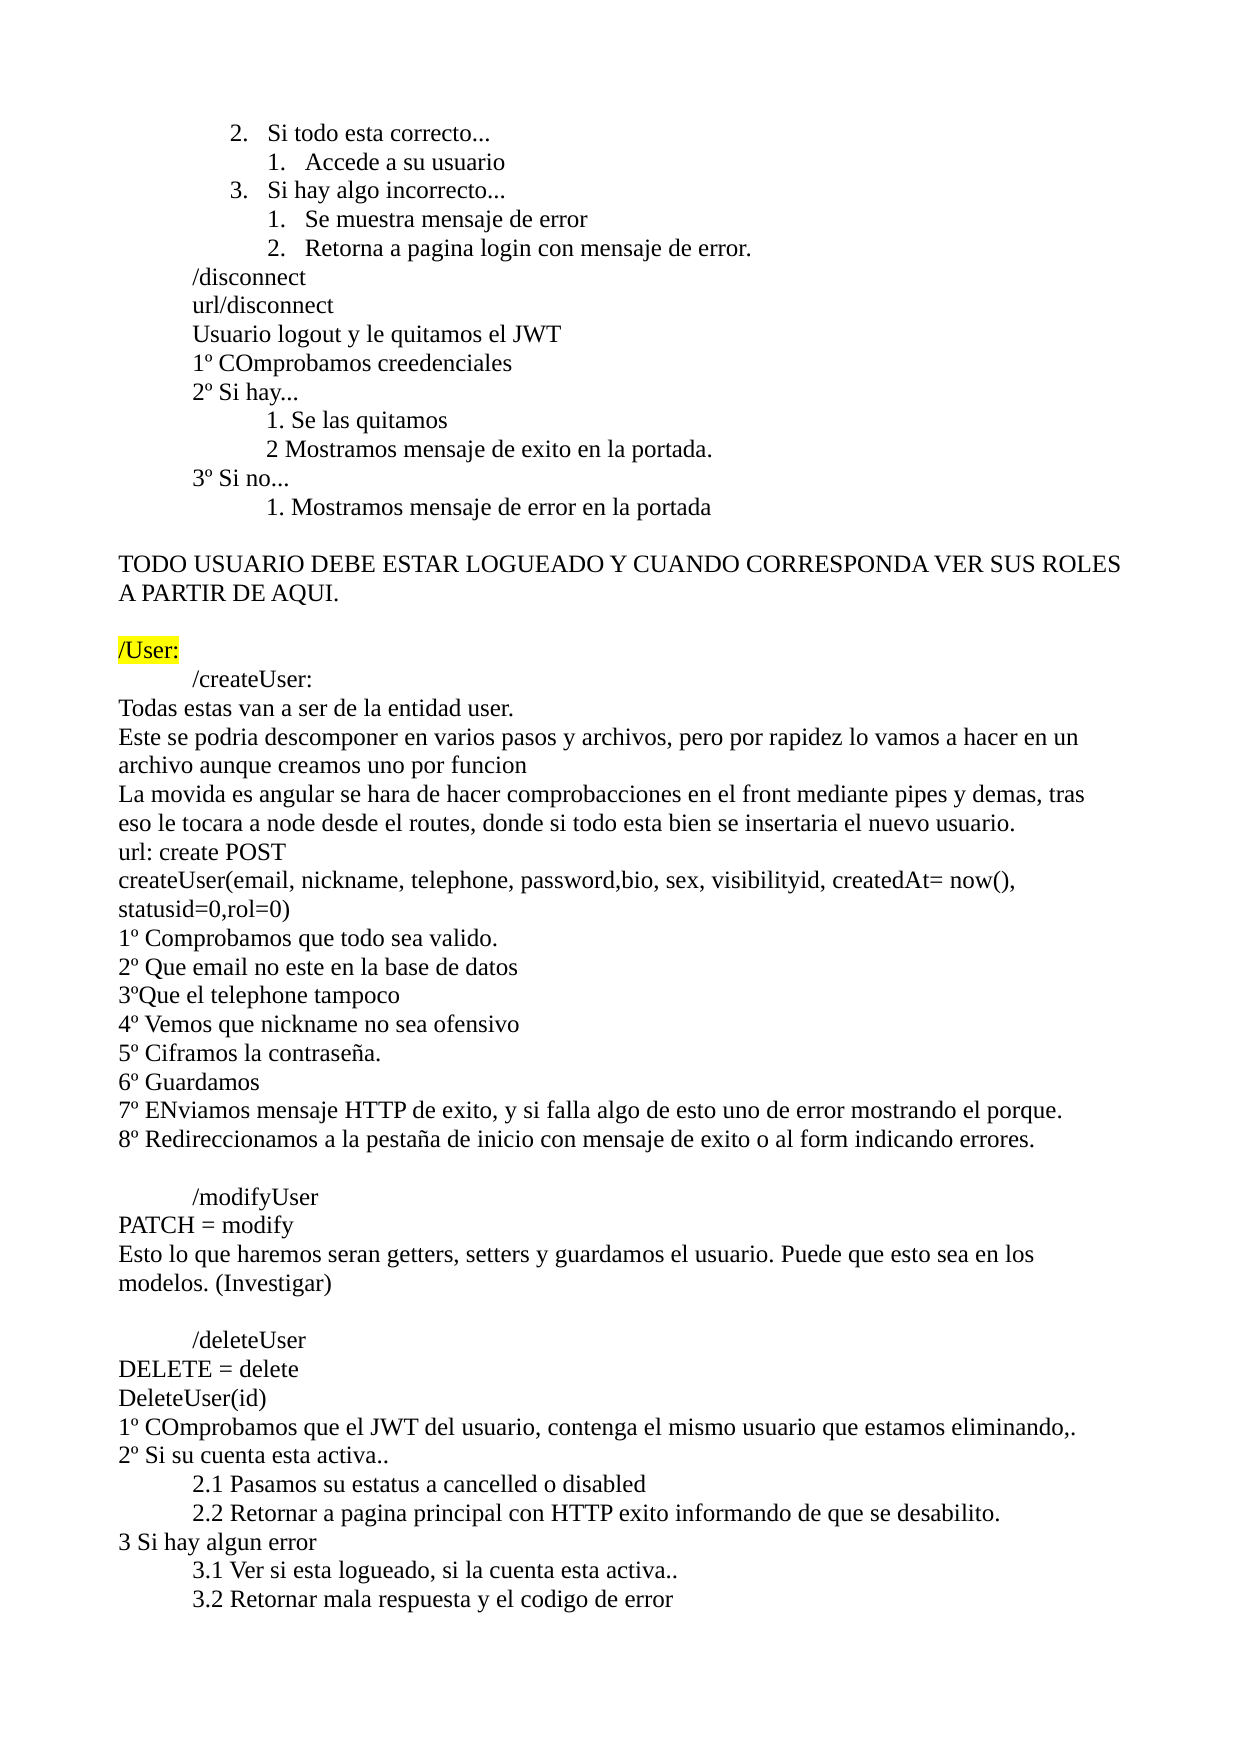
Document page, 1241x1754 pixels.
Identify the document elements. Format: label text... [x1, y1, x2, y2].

text url/disconnect [118, 291, 1122, 319]
text 3º Si no... [118, 463, 1122, 492]
text DELETE = delete [118, 1354, 1122, 1383]
text 8º Redireccionamos a la pestaña de inicio con mensaje de exito o al form indicando errores. [118, 1124, 1122, 1153]
list Accede a su usuario [267, 147, 1122, 176]
text 3.2 Retornar mala respuesta y el codigo de error [118, 1584, 1122, 1613]
text /deleteUser [118, 1326, 1122, 1354]
text 2º Que email no este en la base de datos [118, 952, 1122, 981]
text 7º ENviamos mensaje HTTP de exito, y si falla algo de esto uno de error mostrando el porque. [118, 1096, 1122, 1124]
text DeleteUser(id) [118, 1383, 1122, 1412]
text Usuario logout y le quitamos el JWT [118, 319, 1122, 348]
list Retorna a pagina login con mensaje de error. [267, 233, 1122, 262]
text 3ºQue el telephone tampoco [118, 981, 1122, 1009]
text 2.1 Pasamos su estatus a cancelled o disabled [118, 1469, 1122, 1498]
list Si todo esta correcto... [229, 118, 1122, 147]
text Este se podria descomponer en varios pasos y archivos, pero por rapidez lo vamos a hacer en un archivo aunque creamos uno por funcion [118, 722, 1122, 779]
text url: create POST [118, 837, 1122, 866]
text Esto lo que haremos seran getters, setters y guardamos el usuario. Puede que esto sea en los modelos. (Investigar) [118, 1239, 1122, 1297]
text 6º Guardamos [118, 1067, 1122, 1096]
text 2 Mostramos mensaje de exito en la portada. [118, 434, 1122, 463]
text /modifyUser [118, 1182, 1122, 1211]
text 1. Se las quitamos [118, 406, 1122, 434]
text 3.1 Ver si esta logueado, si la cuenta esta activa.. [118, 1556, 1122, 1584]
text 1. Mostramos mensaje de error en la portada [118, 492, 1122, 521]
text 4º Vemos que nickname no sea ofensivo [118, 1009, 1122, 1038]
text 2º Si su cuenta esta activa.. [118, 1441, 1122, 1469]
text /createUser: [118, 664, 1122, 693]
text Todas estas van a ser de la entidad user. [118, 693, 1122, 722]
text /disconnect [118, 262, 1122, 291]
text 1º Comprobamos que todo sea valido. [118, 923, 1122, 952]
text 2.2 Retornar a pagina principal con HTTP exito informando de que se desabilito. [118, 1498, 1122, 1527]
text 1º COmprobamos que el JWT del usuario, contenga el mismo usuario que estamos eliminando,. [118, 1412, 1122, 1441]
text La movida es angular se hara de hacer comprobacciones en el front mediante pipes y demas, tras eso le tocara a node desde el routes, donde si todo esta bien se insertaria el nuevo usuario. [118, 779, 1122, 837]
text 5º Ciframos la contraseña. [118, 1038, 1122, 1067]
list Si hay algo incorrecto... [229, 176, 1122, 204]
text 2º Si hay... [118, 377, 1122, 406]
text 3 Si hay algun error [118, 1527, 1122, 1556]
text PATCH = modify [118, 1211, 1122, 1239]
list Se muestra mensaje de error [267, 204, 1122, 233]
text TODO USUARIO DEBE ESTAR LOGUEADO Y CUANDO CORRESPONDA VER SUS ROLES A PARTIR DE AQUI. [118, 549, 1122, 607]
text 1º COmprobamos creedenciales [118, 348, 1122, 377]
text /User: [118, 636, 1122, 664]
text createUser(email, nickname, telephone, password,bio, sex, visibilityid, createdAt= now(), statusid=0,rol=0) [118, 866, 1122, 923]
